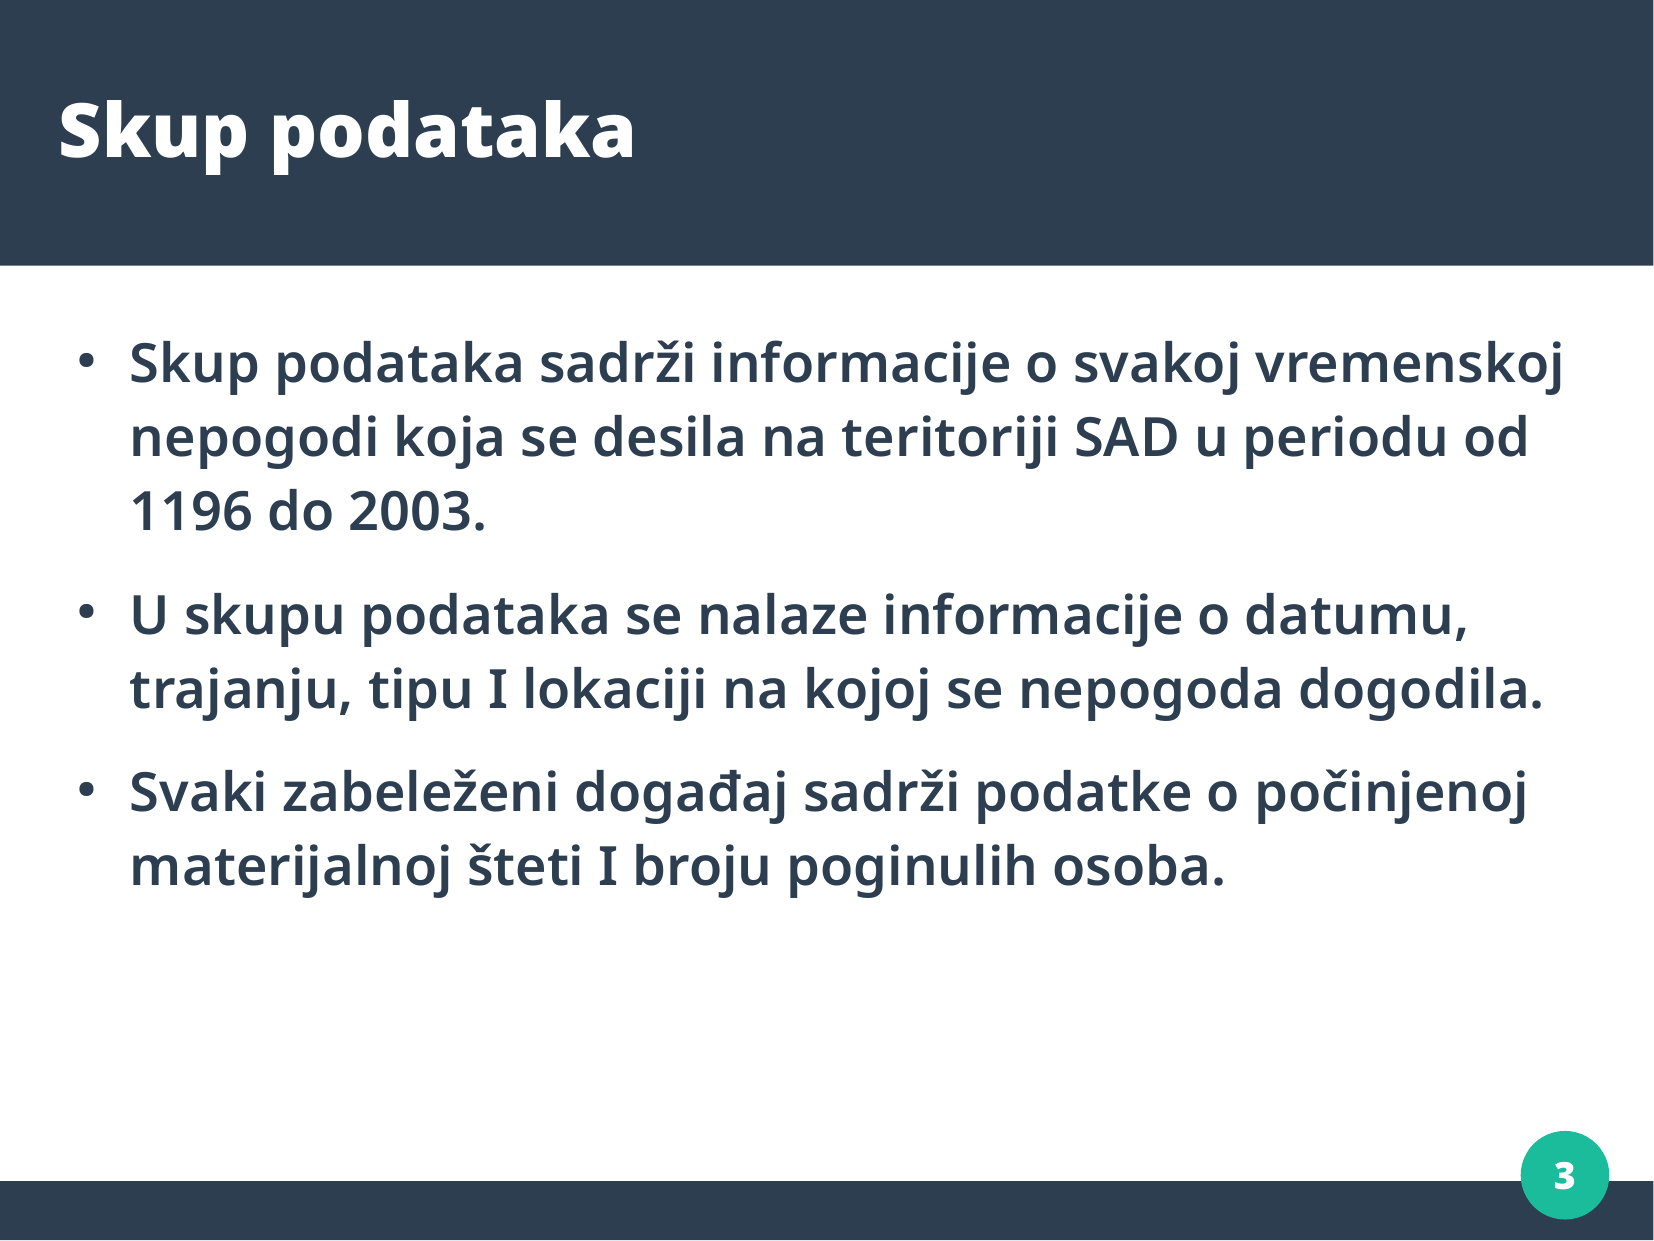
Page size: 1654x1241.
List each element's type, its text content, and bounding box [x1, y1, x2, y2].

title Skup podataka [59, 49, 1595, 207]
list Skup podataka sadrži informacije o svakoj vremenskoj nepogodi koja se desila na teritoriji SAD u periodu od 1196 do 2003. U skupu podataka se nalaze informacije o datumu, trajanju, tipu I lokaciji na kojoj se nepogoda dogodila. Svaki zabeleženi događaj sadrži podatke o počinjenoj materijalnoj šteti I broju poginulih osoba. [59, 324, 1595, 1152]
